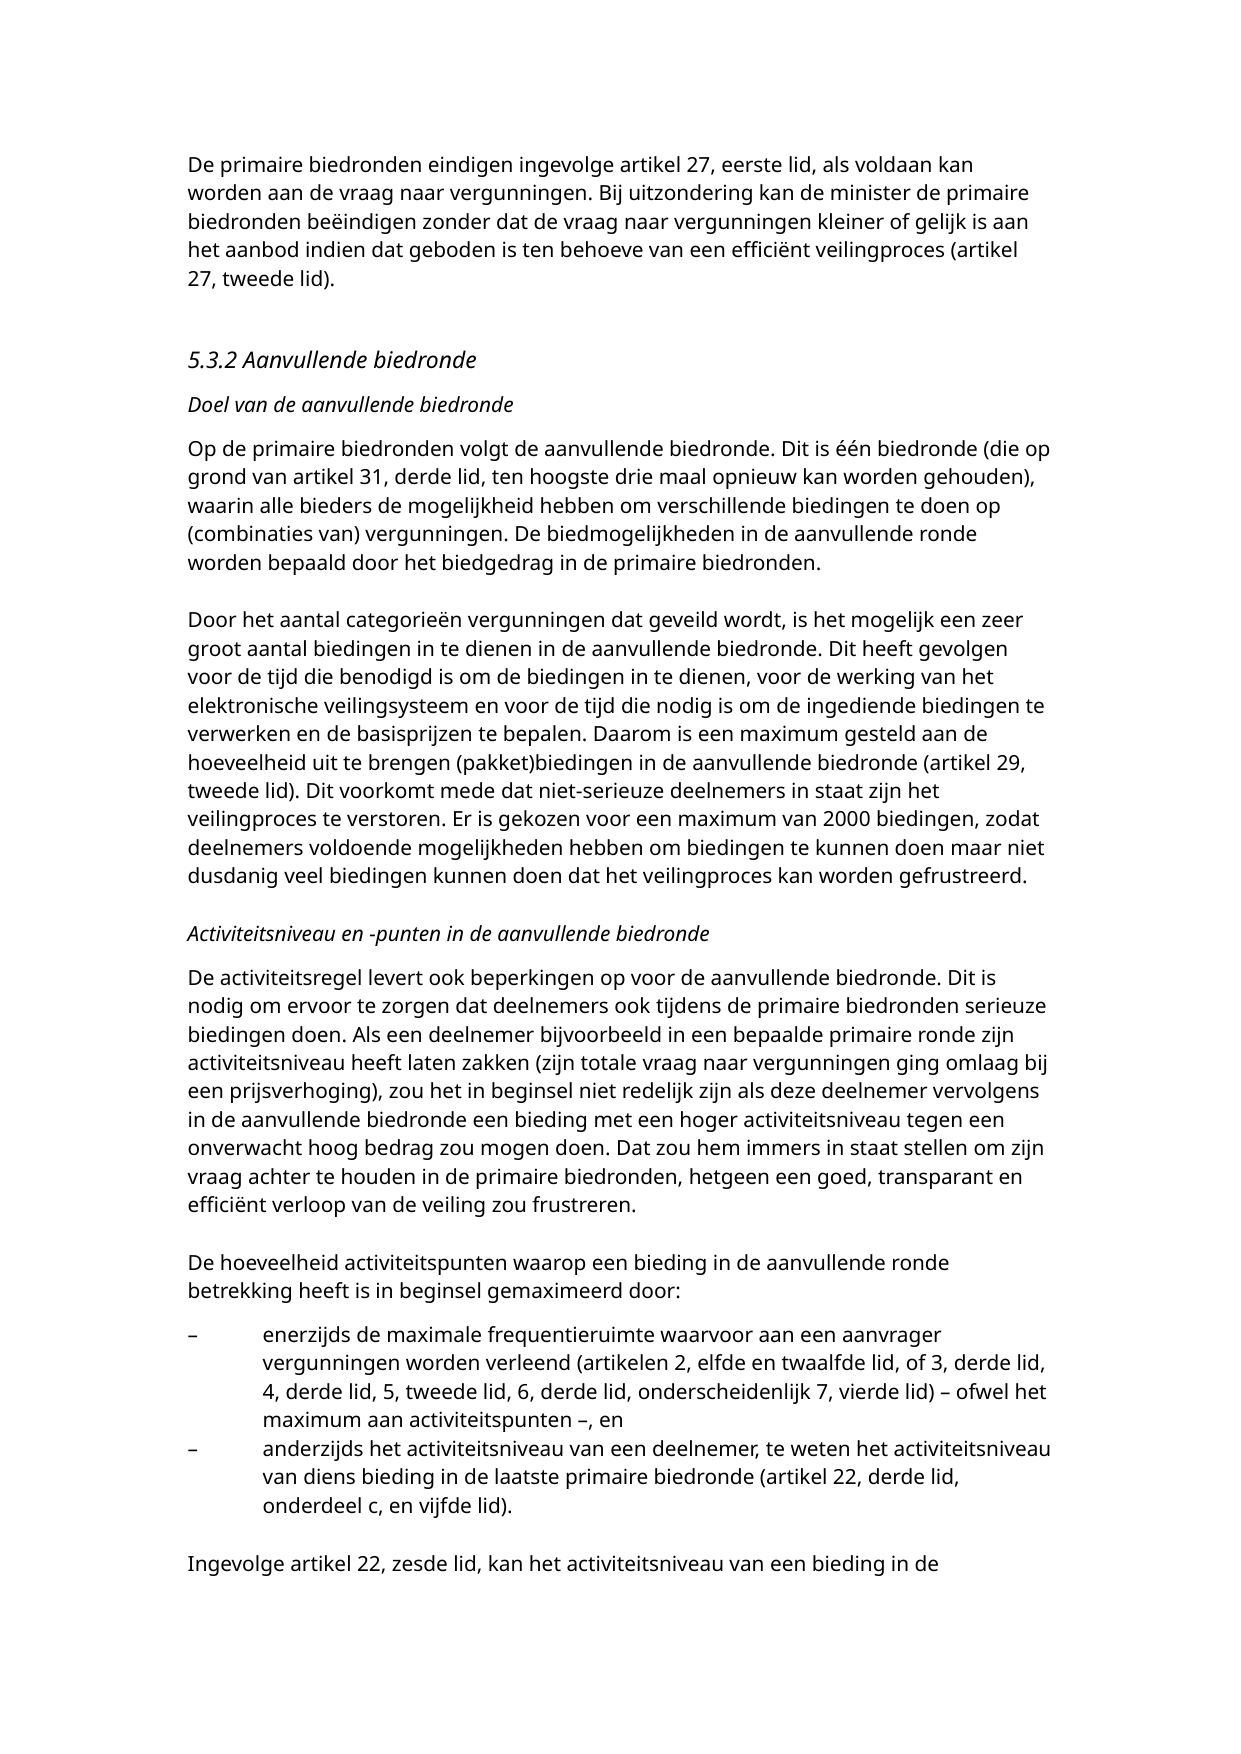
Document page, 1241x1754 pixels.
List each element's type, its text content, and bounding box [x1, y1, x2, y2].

list anderzijds het activiteitsniveau van een deelnemer, te weten het activiteitsniveau van diens bieding in de laatste primaire biedronde (artikel 22, derde lid, onderdeel c, en vijfde lid). [187, 1434, 1053, 1519]
text De primaire biedronden eindigen ingevolge artikel 27, eerste lid, als voldaan kan worden aan de vraag naar vergunningen. Bij uitzondering kan de minister de primaire biedronden beëindigen zonder dat de vraag naar vergunningen kleiner of gelijk is aan het aanbod indien dat geboden is ten behoeve van een efficiënt veilingproces (artikel 27, tweede lid). [187, 150, 1053, 292]
text Doel van de aanvullende biedronde [187, 390, 1053, 419]
text De hoeveelheid activiteitspunten waarop een bieding in de aanvullende ronde betrekking heeft is in beginsel gemaximeerd door: [187, 1248, 1053, 1305]
text Op de primaire biedronden volgt de aanvullende biedronde. Dit is één biedronde (die op grond van artikel 31, derde lid, ten hoogste drie maal opnieuw kan worden gehouden), waarin alle bieders de mogelijkheid hebben om verschillende biedingen te doen op (combinaties van) vergunningen. De biedmogelijkheden in de aanvullende ronde worden bepaald door het biedgedrag in de primaire biedronden. [187, 434, 1053, 576]
text Door het aantal categorieën vergunningen dat geveild wordt, is het mogelijk een zeer groot aantal biedingen in te dienen in de aanvullende biedronde. Dit heeft gevolgen voor de tijd die benodigd is om de biedingen in te dienen, voor de werking van het elektronische veilingsysteem en voor de tijd die nodig is om de ingediende biedingen te verwerken en de basisprijzen te bepalen. Daarom is een maximum gesteld aan de hoeveelheid uit te brengen (pakket)biedingen in de aanvullende biedronde (artikel 29, tweede lid). Dit voorkomt mede dat niet-serieuze deelnemers in staat zijn het veilingproces te verstoren. Er is gekozen voor een maximum van 2000 biedingen, zodat deelnemers voldoende mogelijkheden hebben om biedingen te kunnen doen maar niet dusdanig veel biedingen kunnen doen dat het veilingproces kan worden gefrustreerd. [187, 606, 1053, 890]
list enerzijds de maximale frequentieruimte waarvoor aan een aanvrager vergunningen worden verleend (artikelen 2, elfde en twaalfde lid, of 3, derde lid, 4, derde lid, 5, tweede lid, 6, derde lid, onderscheidenlijk 7, vierde lid) – ofwel het maximum aan activiteitspunten –, en [187, 1320, 1053, 1434]
text Activiteitsniveau en -punten in de aanvullende biedronde [187, 919, 1053, 948]
text De activiteitsregel levert ook beperkingen op voor de aanvullende biedronde. Dit is nodig om ervoor te zorgen dat deelnemers ook tijdens de primaire biedronden serieuze biedingen doen. Als een deelnemer bijvoorbeeld in een bepaalde primaire ronde zijn activiteitsniveau heeft laten zakken (zijn totale vraag naar vergunningen ging omlaag bij een prijsverhoging), zou het in beginsel niet redelijk zijn als deze deelnemer vervolgens in de aanvullende biedronde een bieding met een hoger activiteitsniveau tegen een onverwacht hoog bedrag zou mogen doen. Dat zou hem immers in staat stellen om zijn vraag achter te houden in de primaire biedronden, hetgeen een goed, transparant en efficiënt verloop van de veiling zou frustreren. [187, 963, 1053, 1219]
subtitle 5.3.2 Aanvullende biedronde [187, 344, 1053, 375]
text Ingevolge artikel 22, zesde lid, kan het activiteitsniveau van een bieding in de [187, 1549, 1053, 1578]
